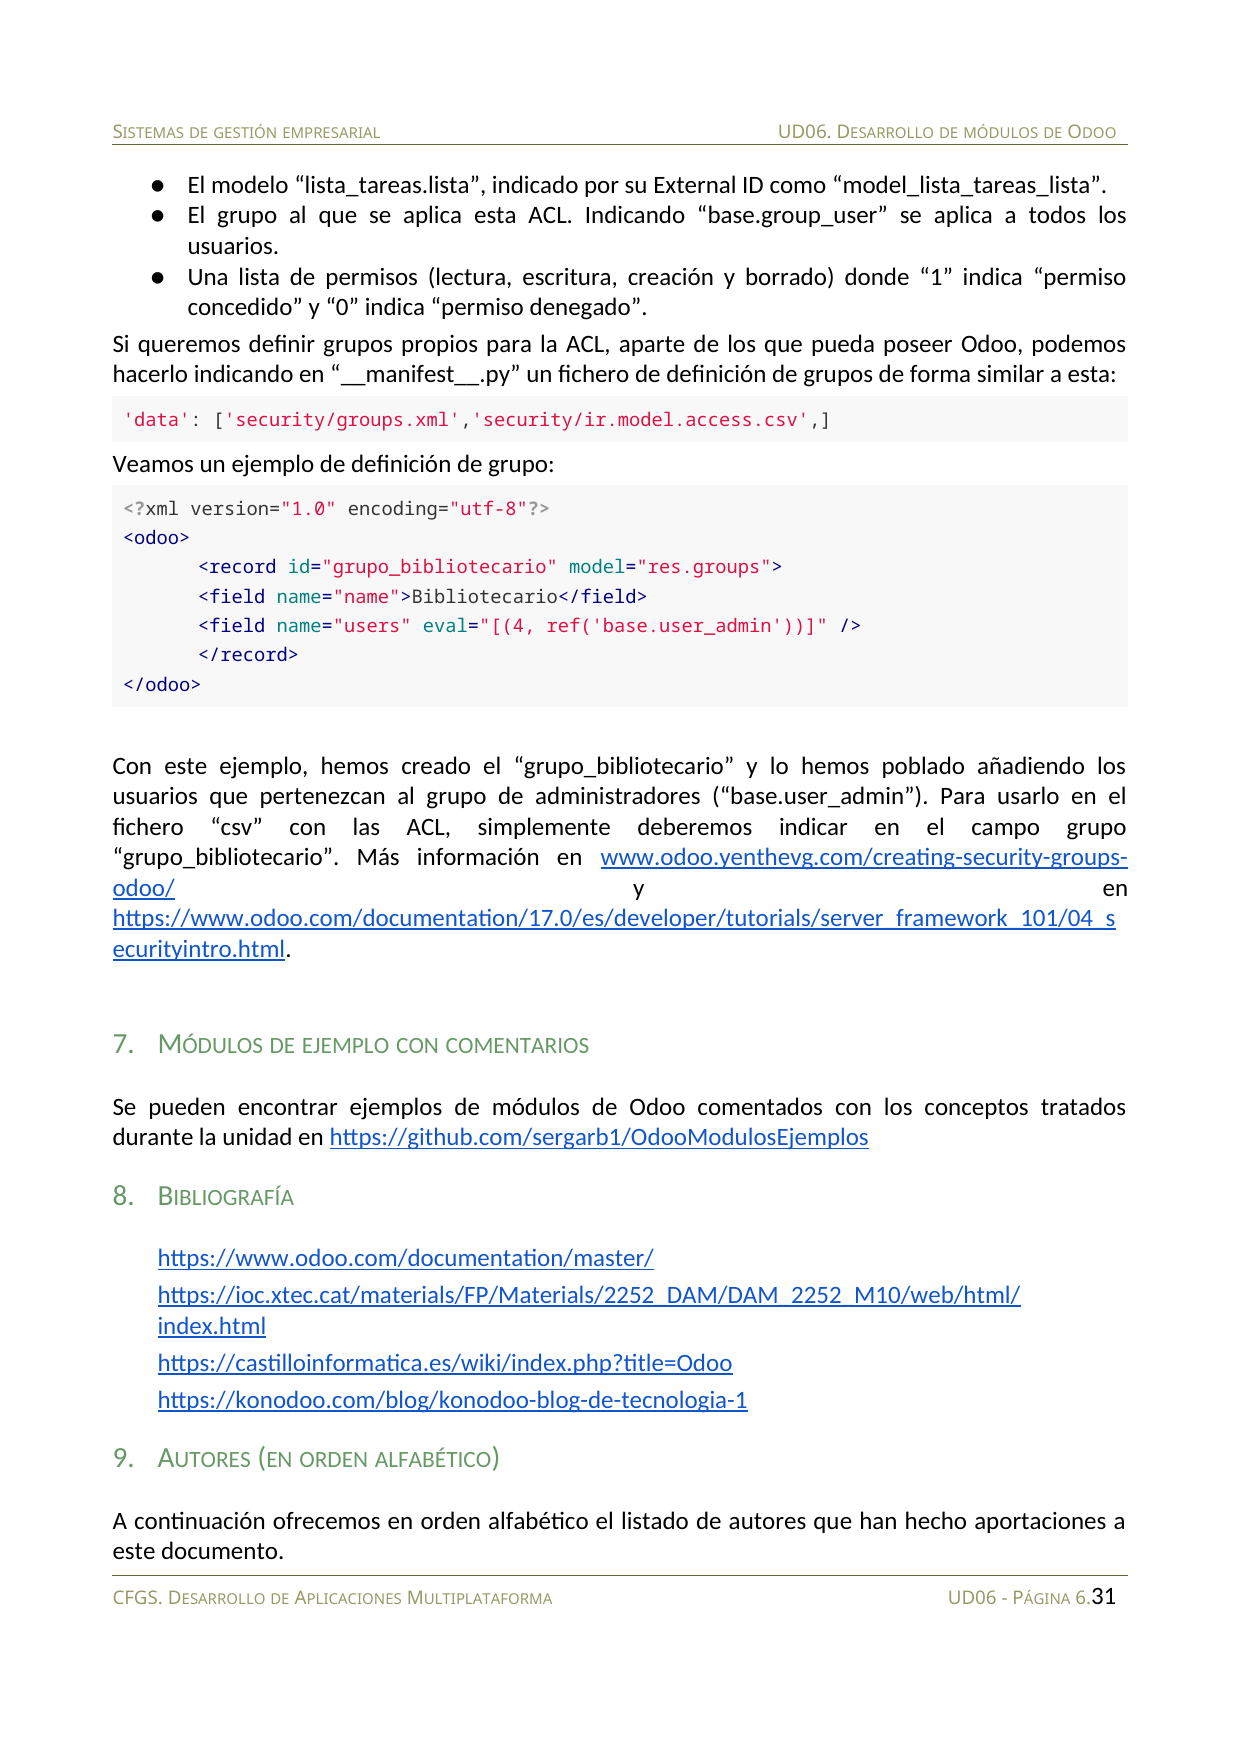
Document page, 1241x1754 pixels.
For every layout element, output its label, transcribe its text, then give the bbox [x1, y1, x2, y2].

text Si queremos definir grupos propios para la ACL, aparte de los que pueda poseer Odoo, podemos hacerlo indicando en “__manifest__.py” un fichero de definición de grupos de forma similar a esta: [112, 328, 1128, 389]
list El modelo “lista_tareas.lista”, indicado por su External ID como “model_lista_tareas_lista”. [150, 169, 1128, 199]
text Veamos un ejemplo de definición de grupo: [112, 448, 1128, 478]
list El grupo al que se aplica esta ACL. Indicando “base.group_user” se aplica a todos los usuarios. [150, 199, 1128, 261]
list Una lista de permisos (lectura, escritura, creación y borrado) donde “1” indica “permiso concedido” y “0” indica “permiso denegado”. [150, 261, 1128, 322]
text https://konodoo.com/blog/konodoo-blog-de-tecnologia-1 [157, 1384, 1128, 1414]
table_header <?xml version="1.0" encoding="utf-8"?> <odoo> <record id="grupo_bibliotecario" model="res.groups"> <field name="name">Bibliotecario</field> <field name="users" eval="[(4, ref('base.user_admin'))]" /> </record> </odoo> [112, 485, 1128, 707]
subtitle Autores (en orden alfabético) [112, 1439, 1128, 1475]
table_header 'data': ['security/groups.xml','security/ir.model.access.csv',] [112, 396, 1128, 442]
text Con este ejemplo, hemos creado el “grupo_bibliotecario” y lo hemos poblado añadiendo los usuarios que pertenezcan al grupo de administradores (“base.user_admin”). Para usarlo en el fichero “csv” con las ACL, simplemente deberemos indicar en el campo grupo “grupo_bibliotecario”. Más información en www.odoo.yenthevg.com/creating-security-groups-odoo/ y en https://www.odoo.com/documentation/17.0/es/developer/tutorials/server_framework_101/04_securityintro.html. [112, 750, 1128, 963]
text https://castilloinformatica.es/wiki/index.php?title=Odoo [157, 1347, 1128, 1377]
text A continuación ofrecemos en orden alfabético el listado de autores que han hecho aportaciones a este documento. [112, 1505, 1128, 1566]
text https://www.odoo.com/documentation/master/ [157, 1242, 1128, 1273]
text https://ioc.xtec.cat/materials/FP/Materials/2252_DAM/DAM_2252_M10/web/html/index.html [157, 1279, 1128, 1341]
text Se pueden encontrar ejemplos de módulos de Odoo comentados con los conceptos tratados durante la unidad en https://github.com/sergarb1/OdooModulosEjemplos [112, 1091, 1128, 1152]
subtitle Bibliografía [112, 1177, 1128, 1212]
subtitle Módulos de ejemplo con comentarios [112, 1025, 1128, 1061]
